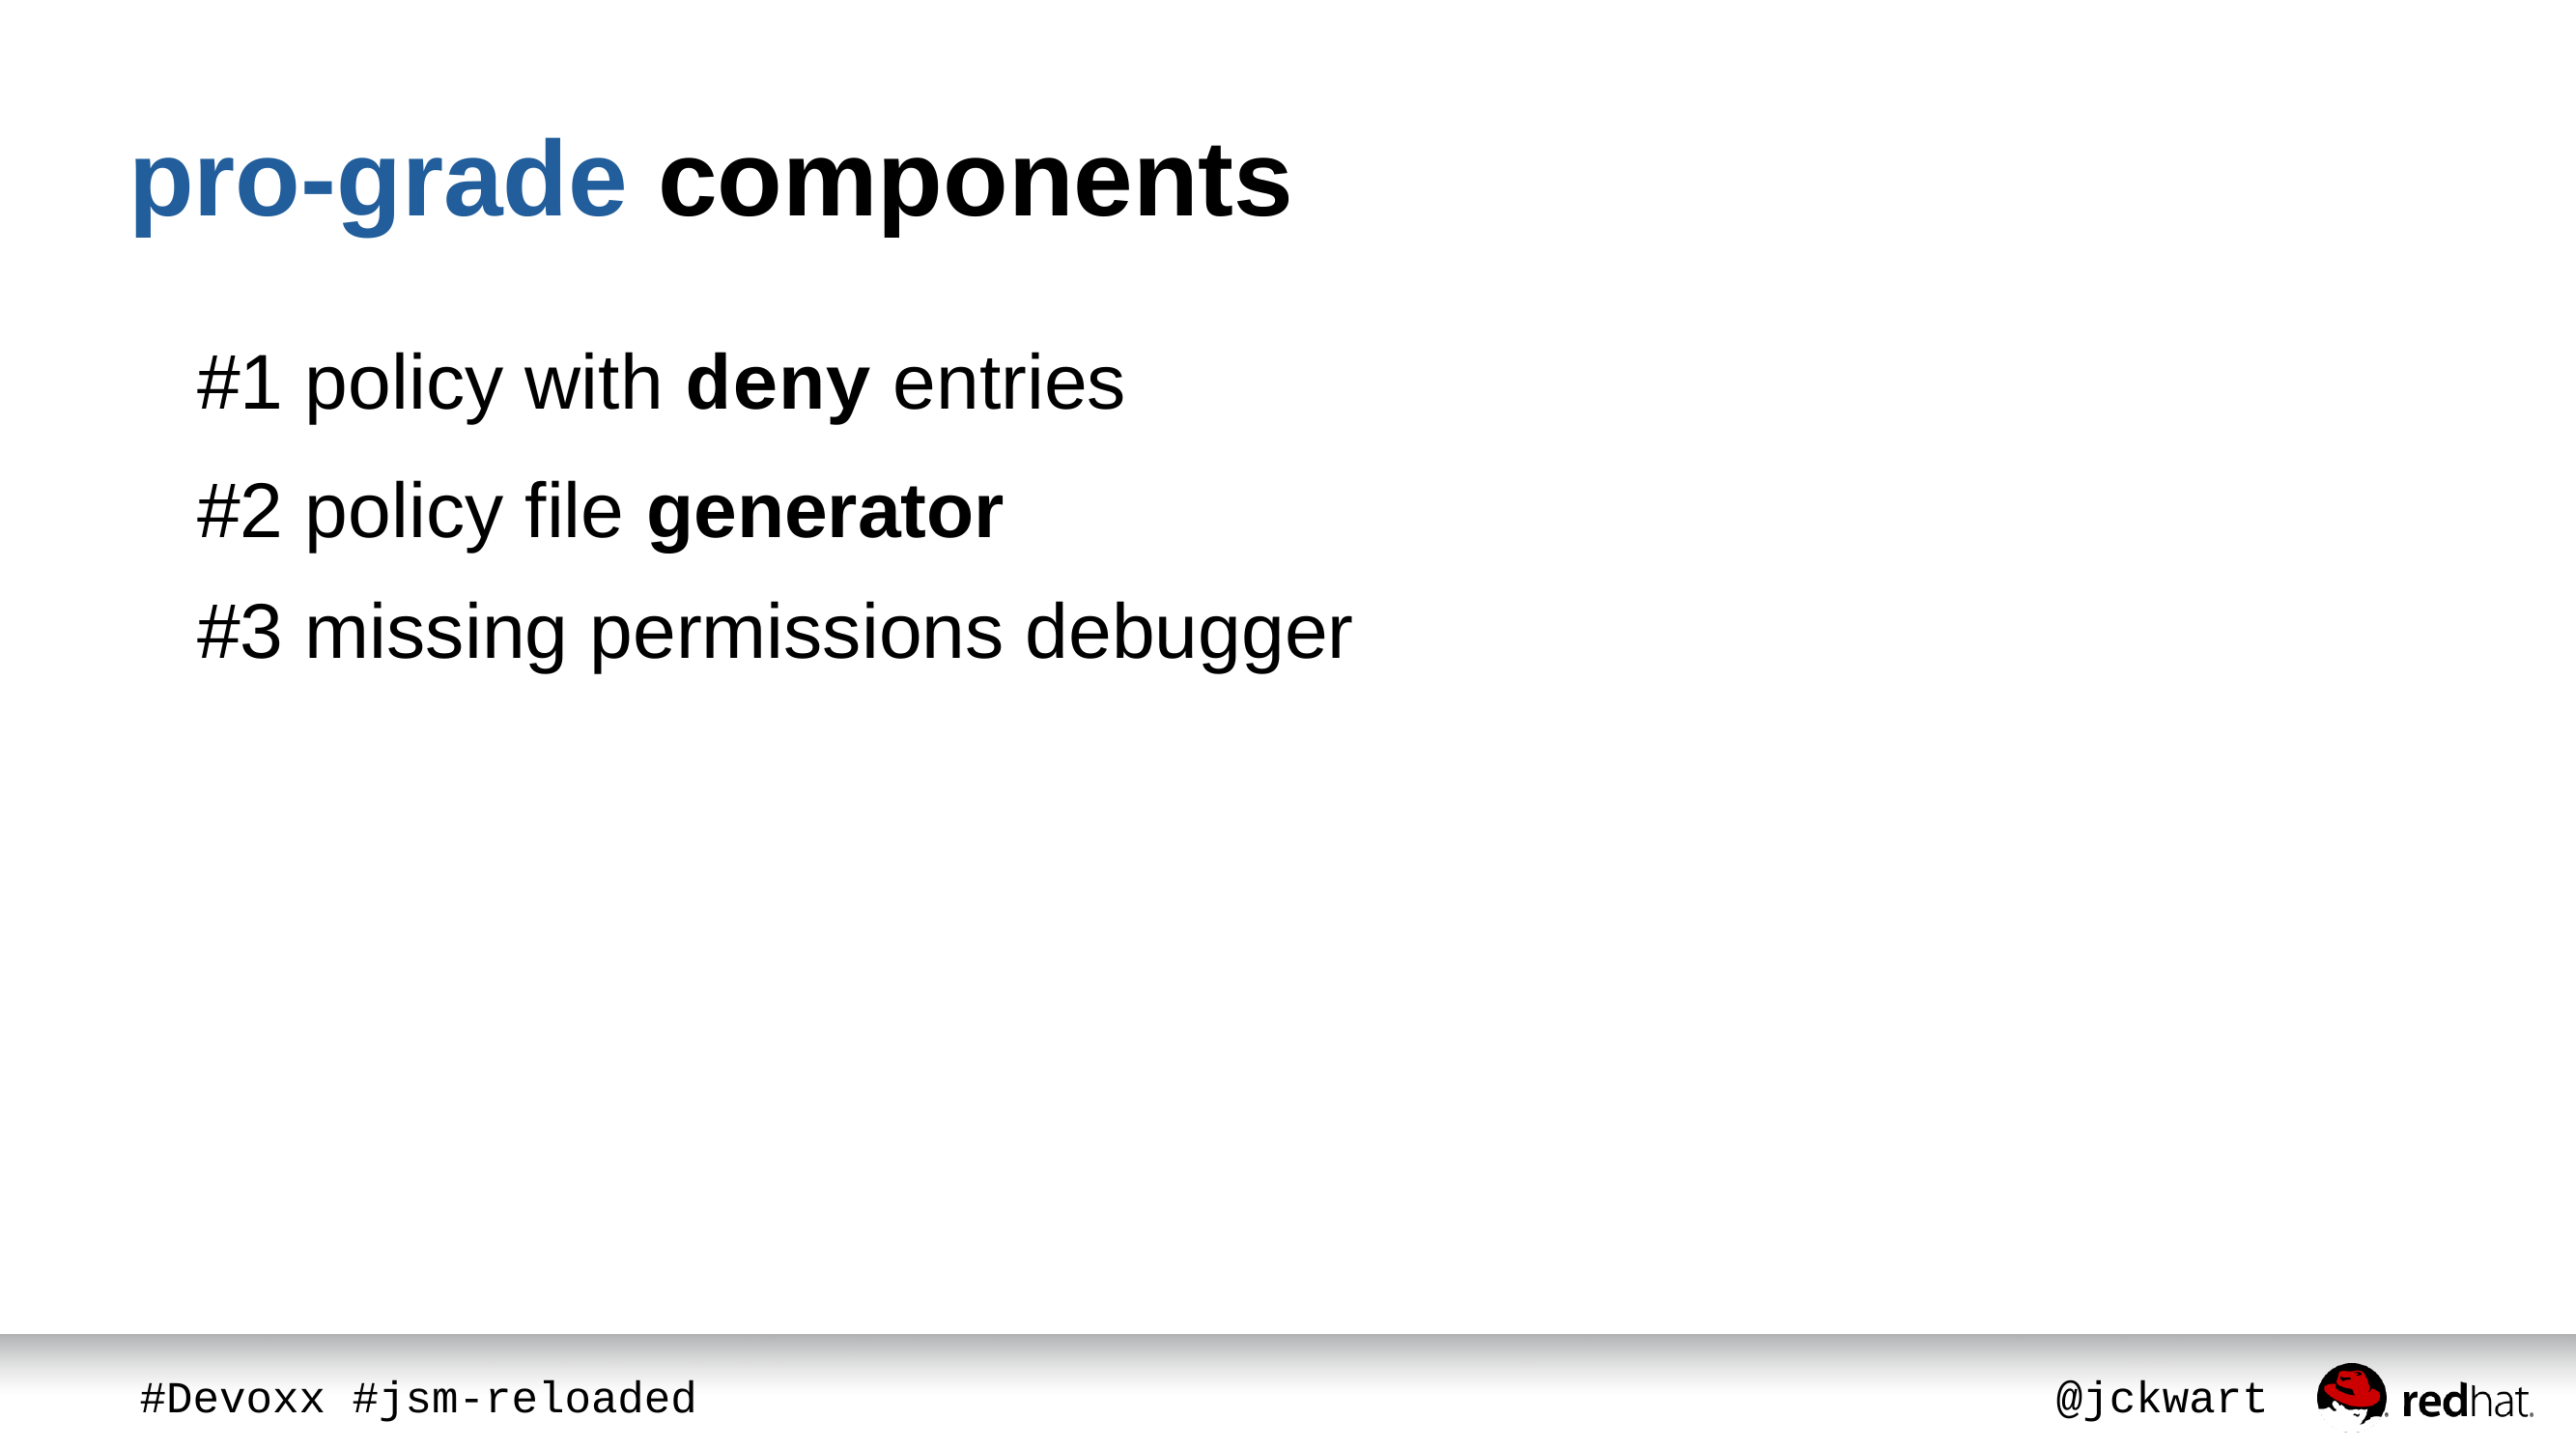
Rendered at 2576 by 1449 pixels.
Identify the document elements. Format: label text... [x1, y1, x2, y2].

list #1 policy with deny entries #2 policy file generator #3 missing permissions debugger [128, 338, 2448, 1179]
title pro-grade components [128, 57, 2448, 300]
picture [0, 1334, 2576, 1445]
